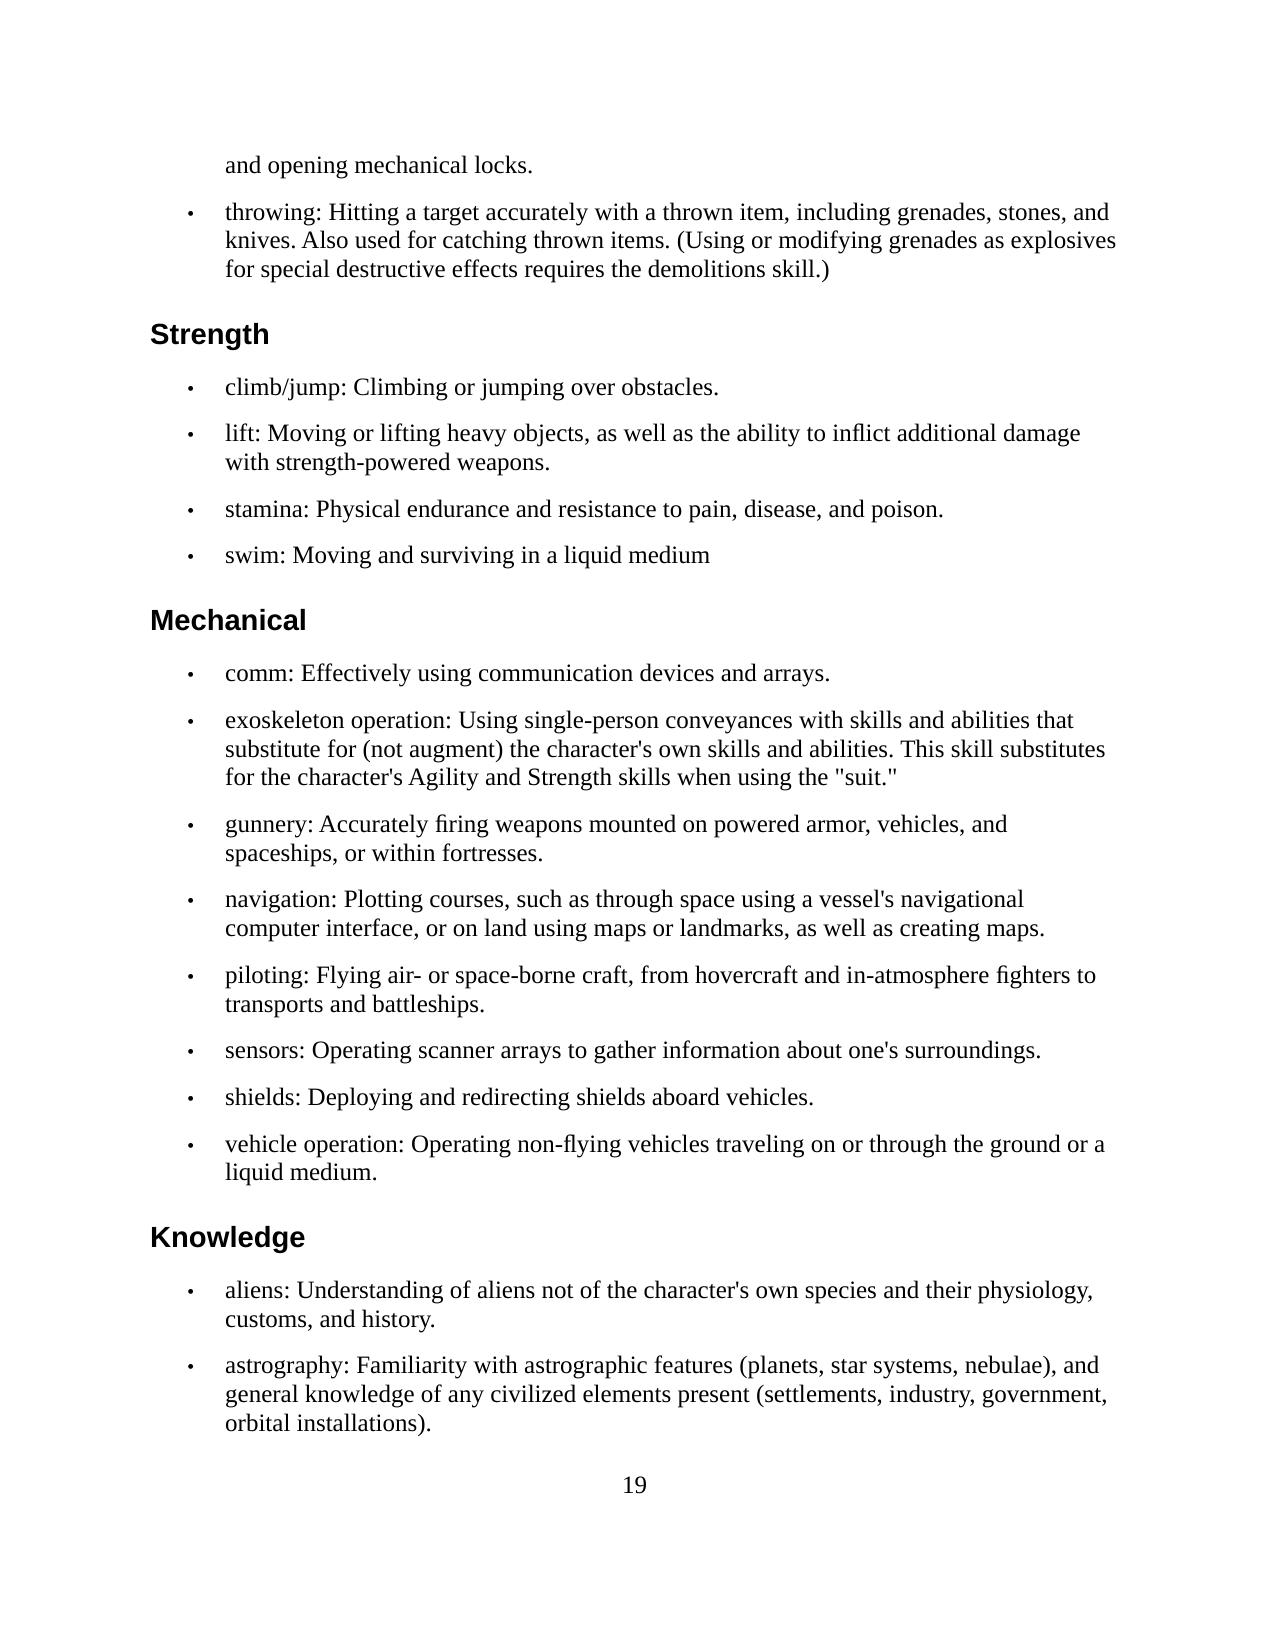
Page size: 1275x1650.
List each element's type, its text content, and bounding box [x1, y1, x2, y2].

subtitle Mechanical [150, 603, 1125, 637]
list vehicle operation: Operating non-ﬂying vehicles traveling on or through the ground or a liquid medium. [187, 1129, 1125, 1186]
list astrography: Familiarity with astrographic features (planets, star systems, nebulae), and general knowledge of any civilized elements present (settlements, industry, government, orbital installations). [187, 1351, 1125, 1437]
list aliens: Understanding of aliens not of the character's own species and their physiology, customs, and history. [187, 1275, 1125, 1333]
list shields: Deploying and redirecting shields aboard vehicles. [187, 1082, 1125, 1111]
list sensors: Operating scanner arrays to gather information about one's surroundings. [187, 1035, 1125, 1064]
list swim: Moving and surviving in a liquid medium [187, 541, 1125, 569]
subtitle Knowledge [150, 1220, 1125, 1254]
list lift: Moving or lifting heavy objects, as well as the ability to inﬂict additional damage with strength-powered weapons. [187, 418, 1125, 476]
list and opening mechanical locks. [187, 150, 1125, 179]
list exoskeleton operation: Using single-person conveyances with skills and abilities that substitute for (not augment) the character's own skills and abilities. This skill substitutes for the character's Agility and Strength skills when using the "suit." [187, 705, 1125, 791]
list comm: Effectively using communication devices and arrays. [187, 658, 1125, 687]
subtitle Strength [150, 317, 1125, 350]
list navigation: Plotting courses, such as through space using a vessel's navigational computer interface, or on land using maps or landmarks, as well as creating maps. [187, 884, 1125, 942]
list piloting: Flying air- or space-borne craft, from hovercraft and in-atmosphere ﬁghters to transports and battleships. [187, 960, 1125, 1017]
list throwing: Hitting a target accurately with a thrown item, including grenades, stones, and knives. Also used for catching thrown items. (Using or modifying grenades as explosives for special destructive effects requires the demolitions skill.) [187, 197, 1125, 283]
list stamina: Physical endurance and resistance to pain, disease, and poison. [187, 494, 1125, 523]
list gunnery: Accurately ﬁring weapons mounted on powered armor, vehicles, and spaceships, or within fortresses. [187, 809, 1125, 867]
list climb/jump: Climbing or jumping over obstacles. [187, 372, 1125, 401]
